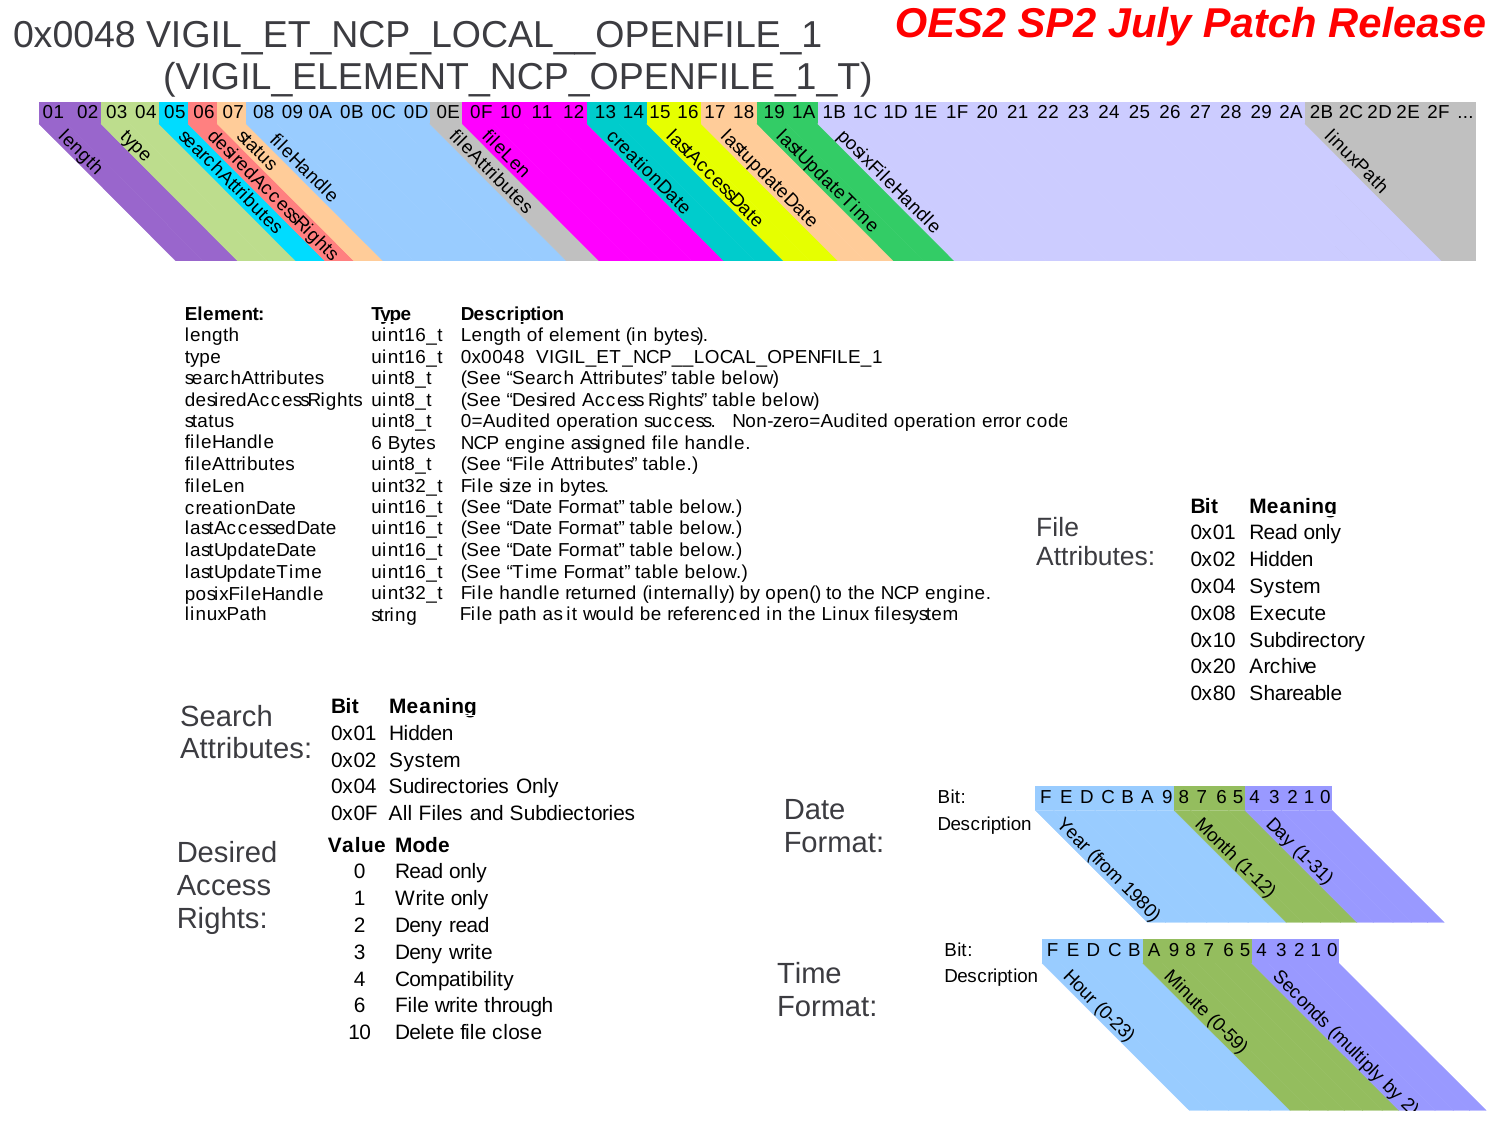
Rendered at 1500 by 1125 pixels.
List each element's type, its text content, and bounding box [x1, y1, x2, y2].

text_box OES2 SP2 July Patch Release [894, 0, 1500, 47]
chart [38, 102, 1480, 285]
text_box Time Format: [777, 957, 888, 1023]
text_box Date Format: [783, 792, 895, 859]
text_box 0x0048 VIGIL_ET_NCP_LOCAL__OPENFILE_1 (VIGIL_ELEMENT_NCP_OPENFILE_1_T) [13, 13, 1019, 98]
text_box File Attributes: [1036, 508, 1156, 575]
chart [1188, 493, 1379, 711]
chart [182, 304, 1069, 672]
chart [329, 694, 655, 831]
text_box Search Attributes: [180, 699, 316, 766]
chart [935, 786, 1489, 1113]
chart [325, 832, 661, 1050]
text_box Desired Access Rights: [176, 836, 313, 935]
